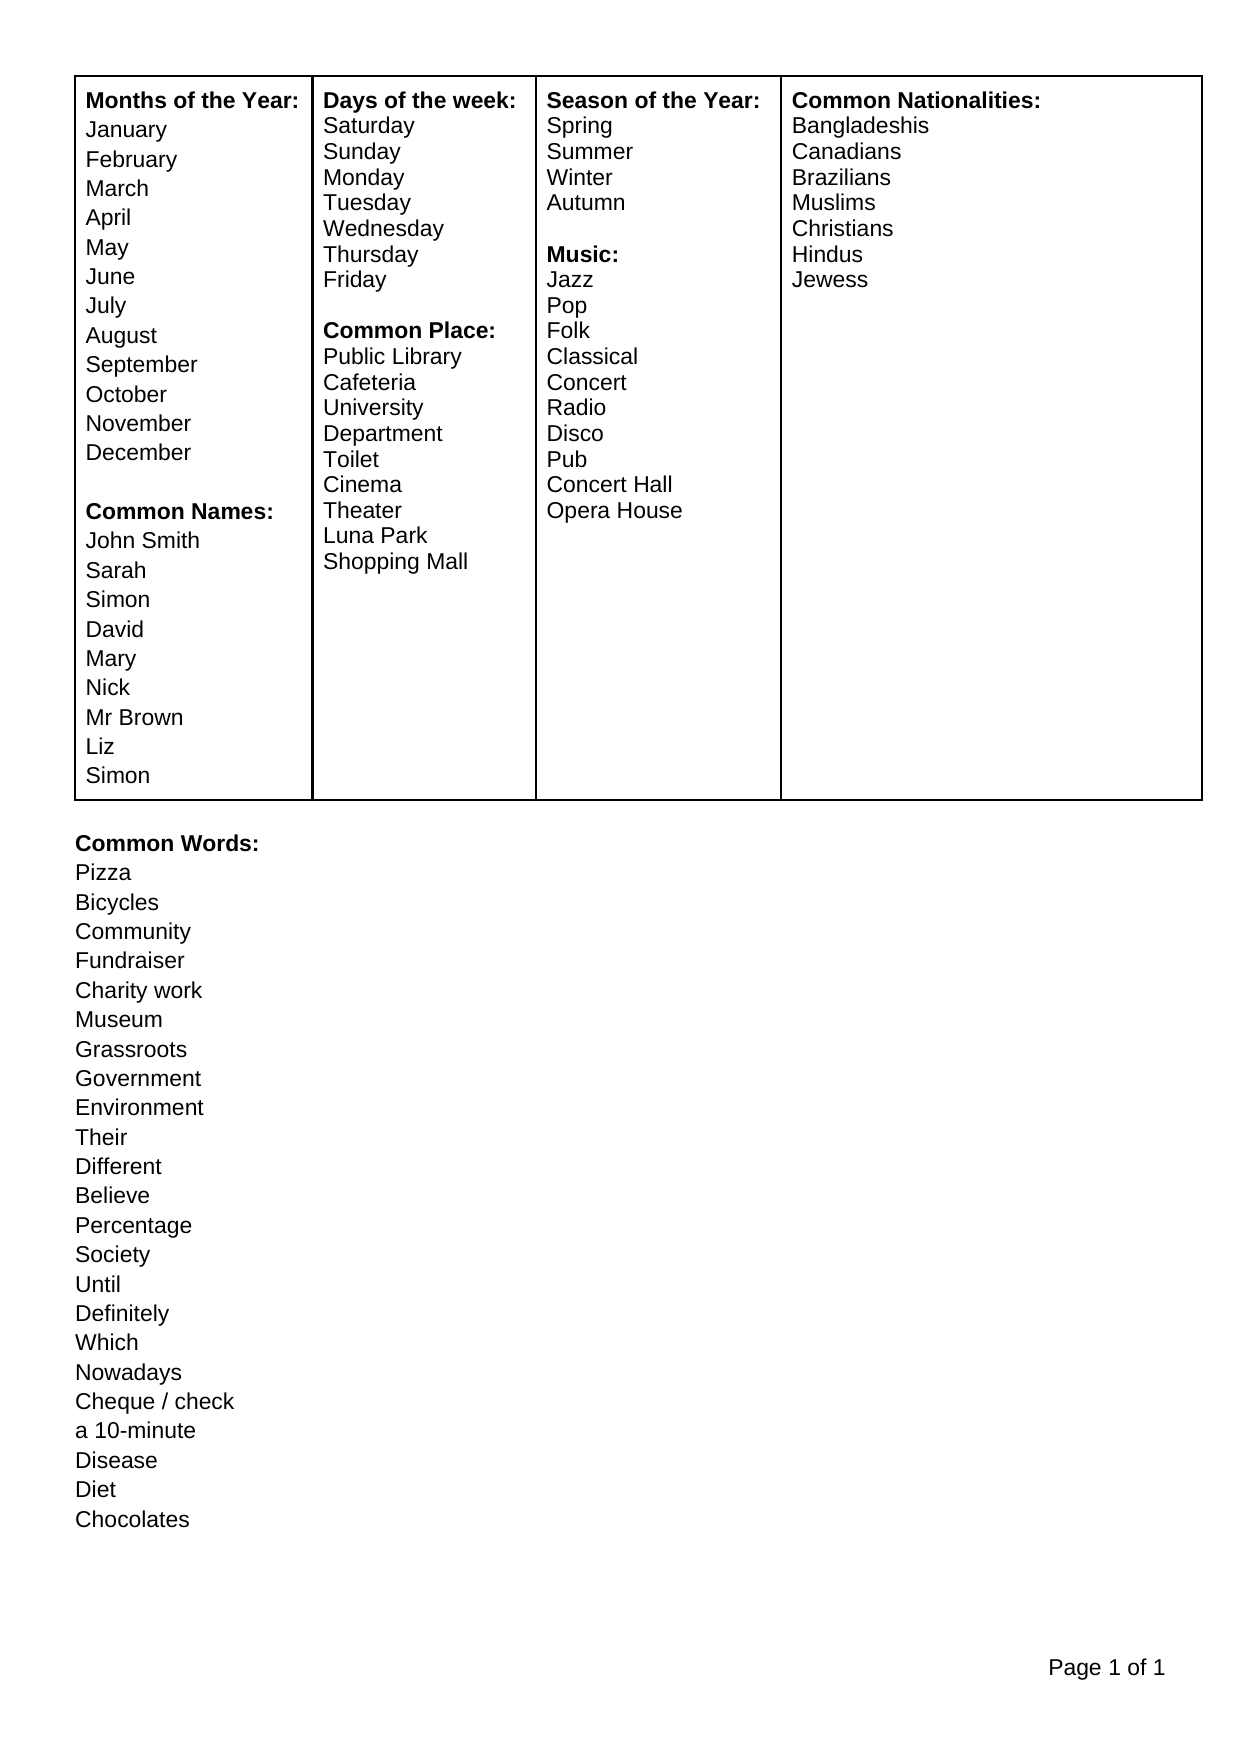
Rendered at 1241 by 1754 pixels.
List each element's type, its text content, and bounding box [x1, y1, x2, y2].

text Different [75, 1154, 1165, 1179]
text Believe [75, 1183, 1165, 1209]
table_header Season of the Year: Spring Summer Winter Autumn Music: Jazz Pop Folk Classical Concert Radio Disco Pub Concert Hall Opera House [537, 77, 780, 799]
text Nowadays [75, 1359, 1165, 1385]
text Society [75, 1242, 1165, 1267]
text Charity work [75, 977, 1165, 1003]
text Chocolates [75, 1506, 1165, 1532]
text Community [75, 919, 1165, 944]
text Common Words: [75, 831, 1165, 856]
text Museum [75, 1007, 1165, 1032]
text Bicycles [75, 889, 1165, 915]
text Pizza [75, 860, 1165, 886]
table_header Days of the week: Saturday Sunday Monday Tuesday Wednesday Thursday Friday Common Place: Public Library Cafeteria University Department Toilet Cinema Theater Luna Park Shopping Mall [314, 77, 535, 799]
text a 10-minute [75, 1418, 1165, 1444]
text Cheque / check [75, 1389, 1165, 1414]
table_header Months of the Year: January February March April May June July August September October November December Common Names: John Smith Sarah Simon David Mary Nick Mr Brown Liz Simon [76, 77, 311, 799]
text Definitely [75, 1301, 1165, 1326]
text Environment [75, 1095, 1165, 1121]
text Fundraiser [75, 948, 1165, 974]
text Their [75, 1124, 1165, 1150]
text Government [75, 1066, 1165, 1091]
text Grassroots [75, 1036, 1165, 1062]
text Percentage [75, 1212, 1165, 1238]
table_header Common Nationalities: Bangladeshis Canadians Brazilians Muslims Christians Hindus Jewess [782, 77, 1201, 799]
text Until [75, 1271, 1165, 1297]
text Which [75, 1330, 1165, 1356]
text Disease [75, 1447, 1165, 1473]
text Diet [75, 1477, 1165, 1502]
